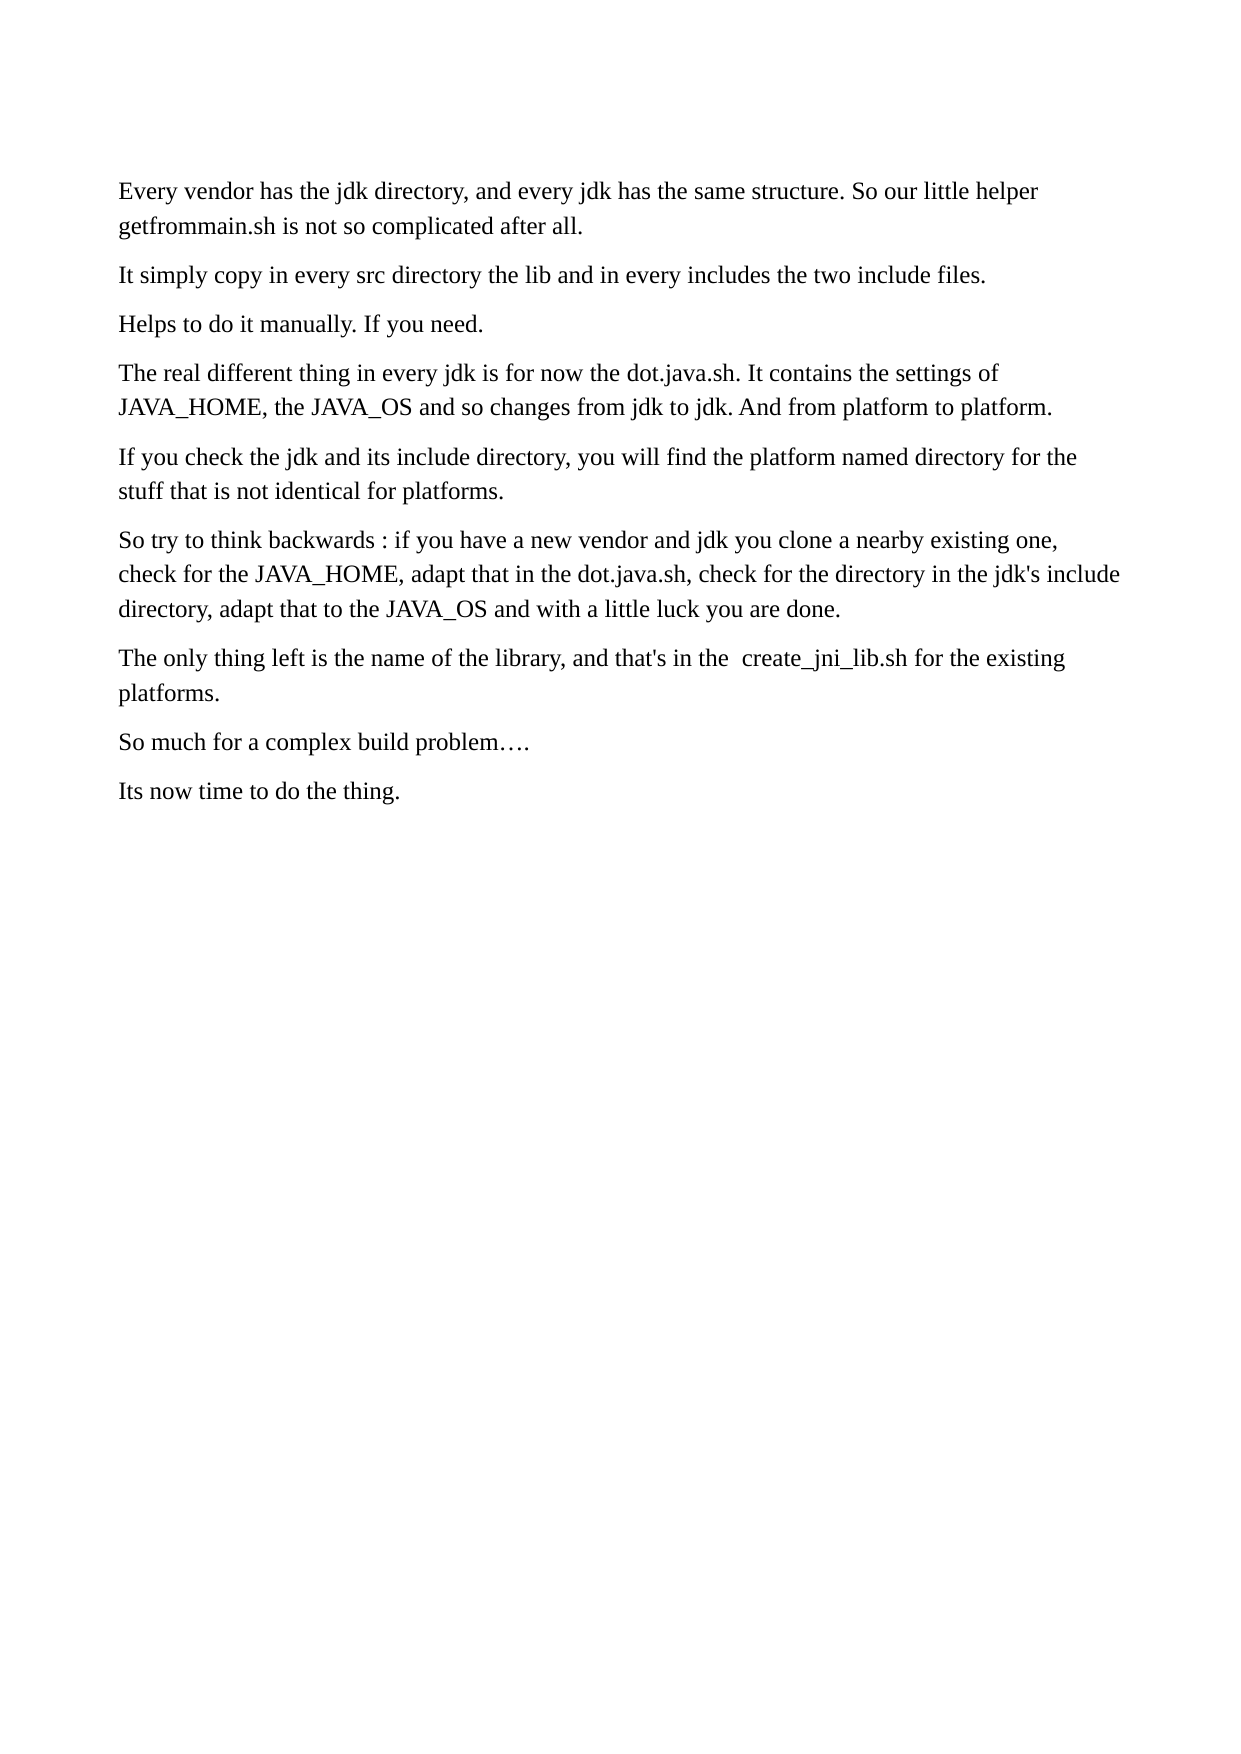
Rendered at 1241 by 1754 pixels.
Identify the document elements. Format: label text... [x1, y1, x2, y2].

text Its now time to do the thing. [118, 776, 1122, 804]
text So much for a complex build problem…. [118, 727, 1122, 755]
text The only thing left is the name of the library, and that's in the create_jni_lib.sh for the existing platforms. [118, 643, 1122, 706]
text The real different thing in every jdk is for now the dot.java.sh. It contains the settings of JAVA_HOME, the JAVA_OS and so changes from jdk to jdk. And from platform to platform. [118, 358, 1122, 421]
text Every vendor has the jdk directory, and every jdk has the same structure. So our little helper getfrommain.sh is not so complicated after all. [118, 176, 1122, 239]
text It simply copy in every src directory the lib and in every includes the two include files. [118, 260, 1122, 289]
text If you check the jdk and its include directory, you will find the platform named directory for the stuff that is not identical for platforms. [118, 442, 1122, 505]
text Helps to do it manually. If you need. [118, 309, 1122, 338]
text So try to think backwards : if you have a new vendor and jdk you clone a nearby existing one, check for the JAVA_HOME, adapt that in the dot.java.sh, check for the directory in the jdk's include directory, adapt that to the JAVA_OS and with a little luck you are done. [118, 525, 1122, 623]
